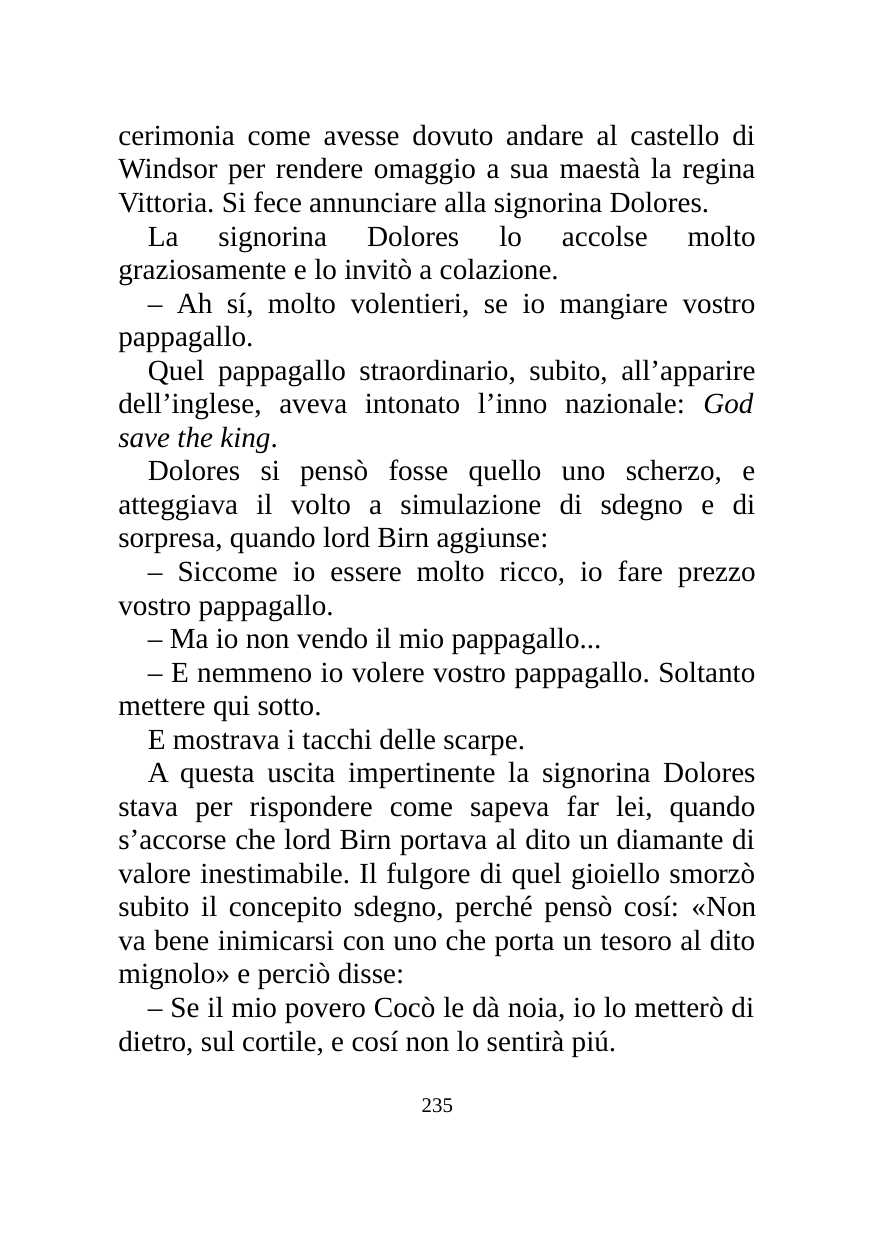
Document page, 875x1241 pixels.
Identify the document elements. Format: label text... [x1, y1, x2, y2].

text Dolores si pensò fosse quello uno scherzo, e atteggiava il volto a simulazione di sdegno e di sorpresa, quando lord Birn aggiunse: [118, 453, 756, 554]
text La signorina Dolores lo accolse molto graziosamente e lo invitò a colazione. [118, 219, 756, 286]
text ‒ E nemmeno io volere vostro pappagallo. Soltanto mettere qui sotto. [118, 655, 756, 722]
text cerimonia come avesse dovuto andare al castello di Windsor per rendere omaggio a sua maestà la regina Vittoria. Si fece annunciare alla signorina Dolores. [118, 118, 756, 219]
text ‒ Ah sí, molto volentieri, se io mangiare vostro pappagallo. [118, 286, 756, 353]
text E mostrava i tacchi delle scarpe. [118, 722, 756, 755]
text ‒ Se il mio povero Cocò le dà noia, io lo metterò di dietro, sul cortile, e cosí non lo sentirà piú. [118, 990, 756, 1057]
text ‒ Ma io non vendo il mio pappagallo... [118, 621, 756, 655]
text ‒ Siccome io essere molto ricco, io fare prezzo vostro pappagallo. [118, 554, 756, 621]
text A questa uscita impertinente la signorina Dolores stava per rispondere come sapeva far lei, quando s’accorse che lord Birn portava al dito un diamante di valore inestimabile. Il fulgore di quel gioiello smorzò subito il concepito sdegno, perché pensò cosí: «Non va bene inimicarsi con uno che porta un tesoro al dito mignolo» e perciò disse: [118, 755, 756, 990]
text Quel pappagallo straordinario, subito, all’apparire dell’inglese, aveva intonato l’inno nazionale: God save the king. [118, 353, 756, 453]
